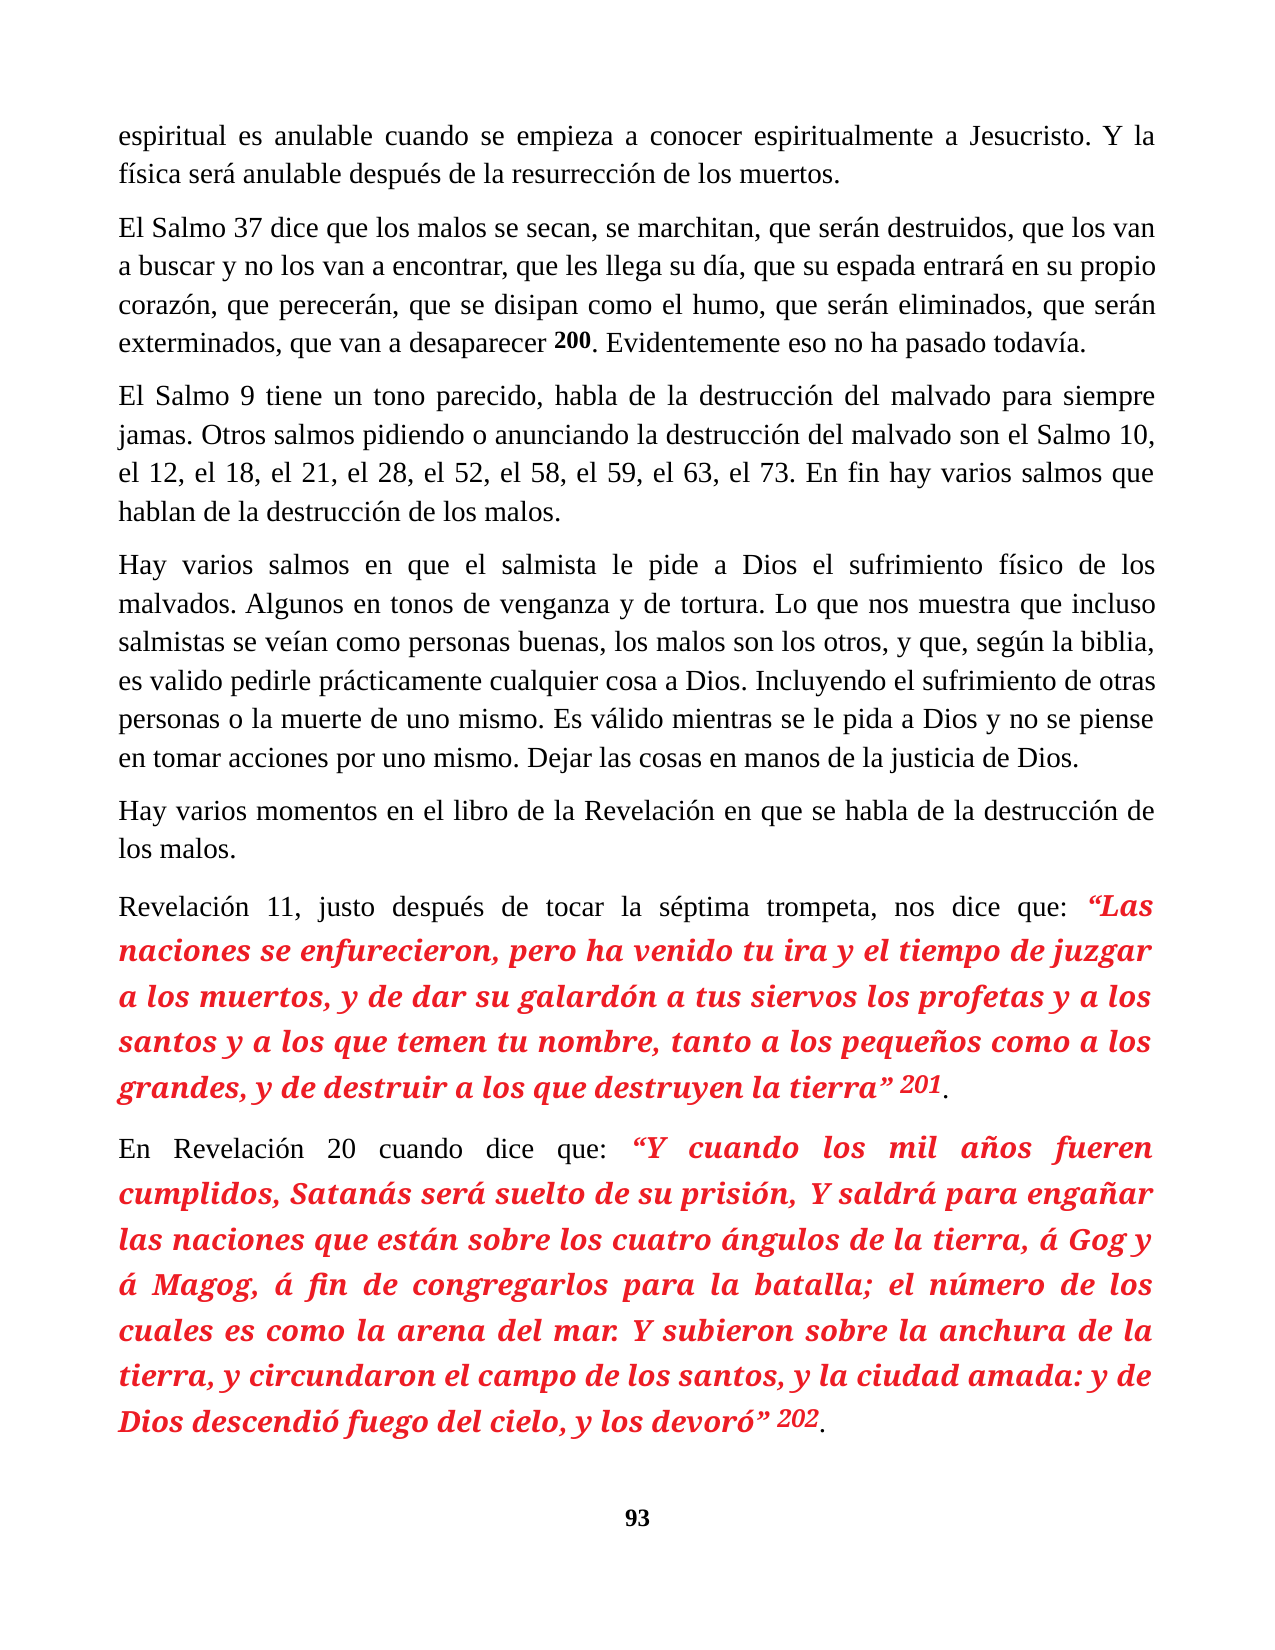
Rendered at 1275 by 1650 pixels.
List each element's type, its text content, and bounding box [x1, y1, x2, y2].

text El Salmo 37 dice que los malos se secan, se marchitan, que serán destruidos, que los van a buscar y no los van a encontrar, que les llega su día, que su espada entrará en su propio corazón, que perecerán, que se disipan como el humo, que serán eliminados, que serán exterminados, que van a desaparecer . Evidentemente eso no ha pasado todavía. [118, 210, 1157, 359]
text espiritual es anulable cuando se empieza a conocer espiritualmente a Jesucristo. Y la física será anulable después de la resurrección de los muertos. [118, 118, 1157, 190]
text Revelación 11, justo después de tocar la séptima trompeta, nos dice que: “Las naciones se enfurecieron, pero ha venido tu ira y el tiempo de juzgar a los muertos, y de dar su galardón a tus siervos los profetas y a los santos y a los que temen tu nombre, tanto a los pequeños como a los grandes, y de destruir a los que destruyen la tierra” . [118, 885, 1157, 1107]
text Hay varios momentos en el libro de la Revelación en que se habla de la destrucción de los malos. [118, 793, 1157, 865]
text En Revelación 20 cuando dice que: “Y cuando los mil años fueren cumplidos, Satanás será suelto de su prisión, Y saldrá para engañar las naciones que están sobre los cuatro ángulos de la tierra, á Gog y á Magog, á fin de congregarlos para la batalla; el número de los cuales es como la arena del mar. Y subieron sobre la anchura de la tierra, y circundaron el campo de los santos, y la ciudad amada: y de Dios descendió fuego del cielo, y los devoró” . [118, 1127, 1157, 1441]
text El Salmo 9 tiene un tono parecido, habla de la destrucción del malvado para siempre jamas. Otros salmos pidiendo o anunciando la destrucción del malvado son el Salmo 10, el 12, el 18, el 21, el 28, el 52, el 58, el 59, el 63, el 73. En fin hay varios salmos que hablan de la destrucción de los malos. [118, 378, 1157, 528]
text Hay varios salmos en que el salmista le pide a Dios el sufrimiento físico de los malvados. Algunos en tonos de venganza y de tortura. Lo que nos muestra que incluso salmistas se veían como personas buenas, los malos son los otros, y que, según la biblia, es valido pedirle prácticamente cualquier cosa a Dios. Incluyendo el sufrimiento de otras personas o la muerte de uno mismo. Es válido mientras se le pida a Dios y no se piense en tomar acciones por uno mismo. Dejar las cosas en manos de la justicia de Dios. [118, 547, 1157, 773]
